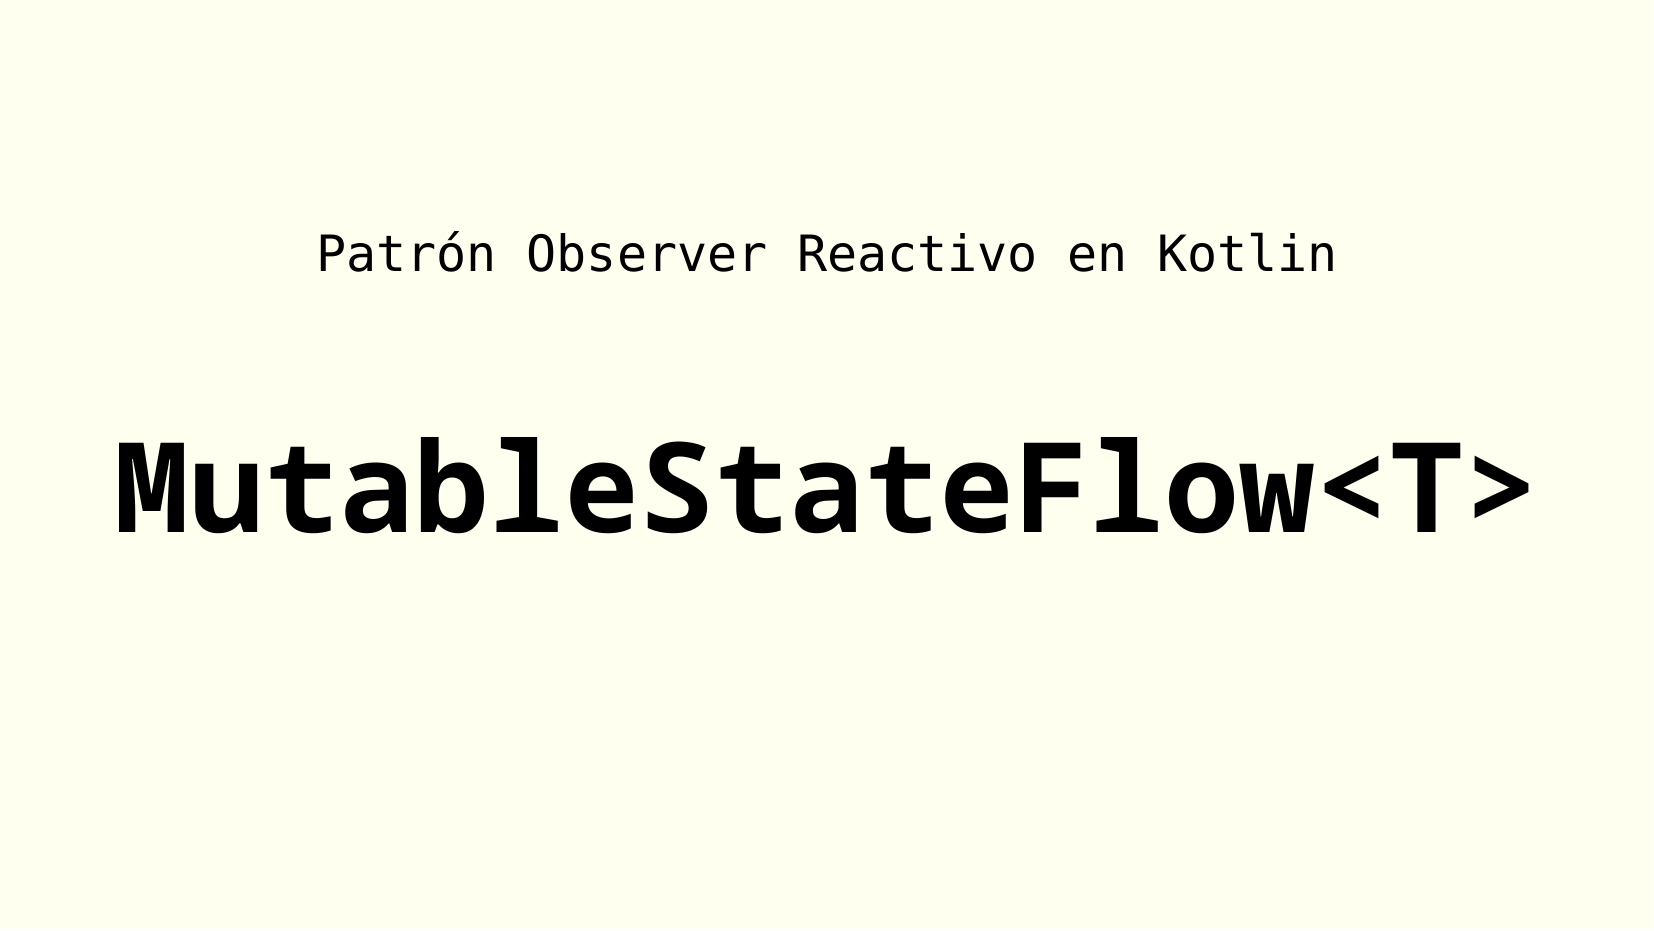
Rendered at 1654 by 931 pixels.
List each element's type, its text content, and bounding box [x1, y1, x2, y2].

subtitle Patrón Observer Reactivo en Kotlin MutableStateFlow<T> [82, 37, 1571, 758]
